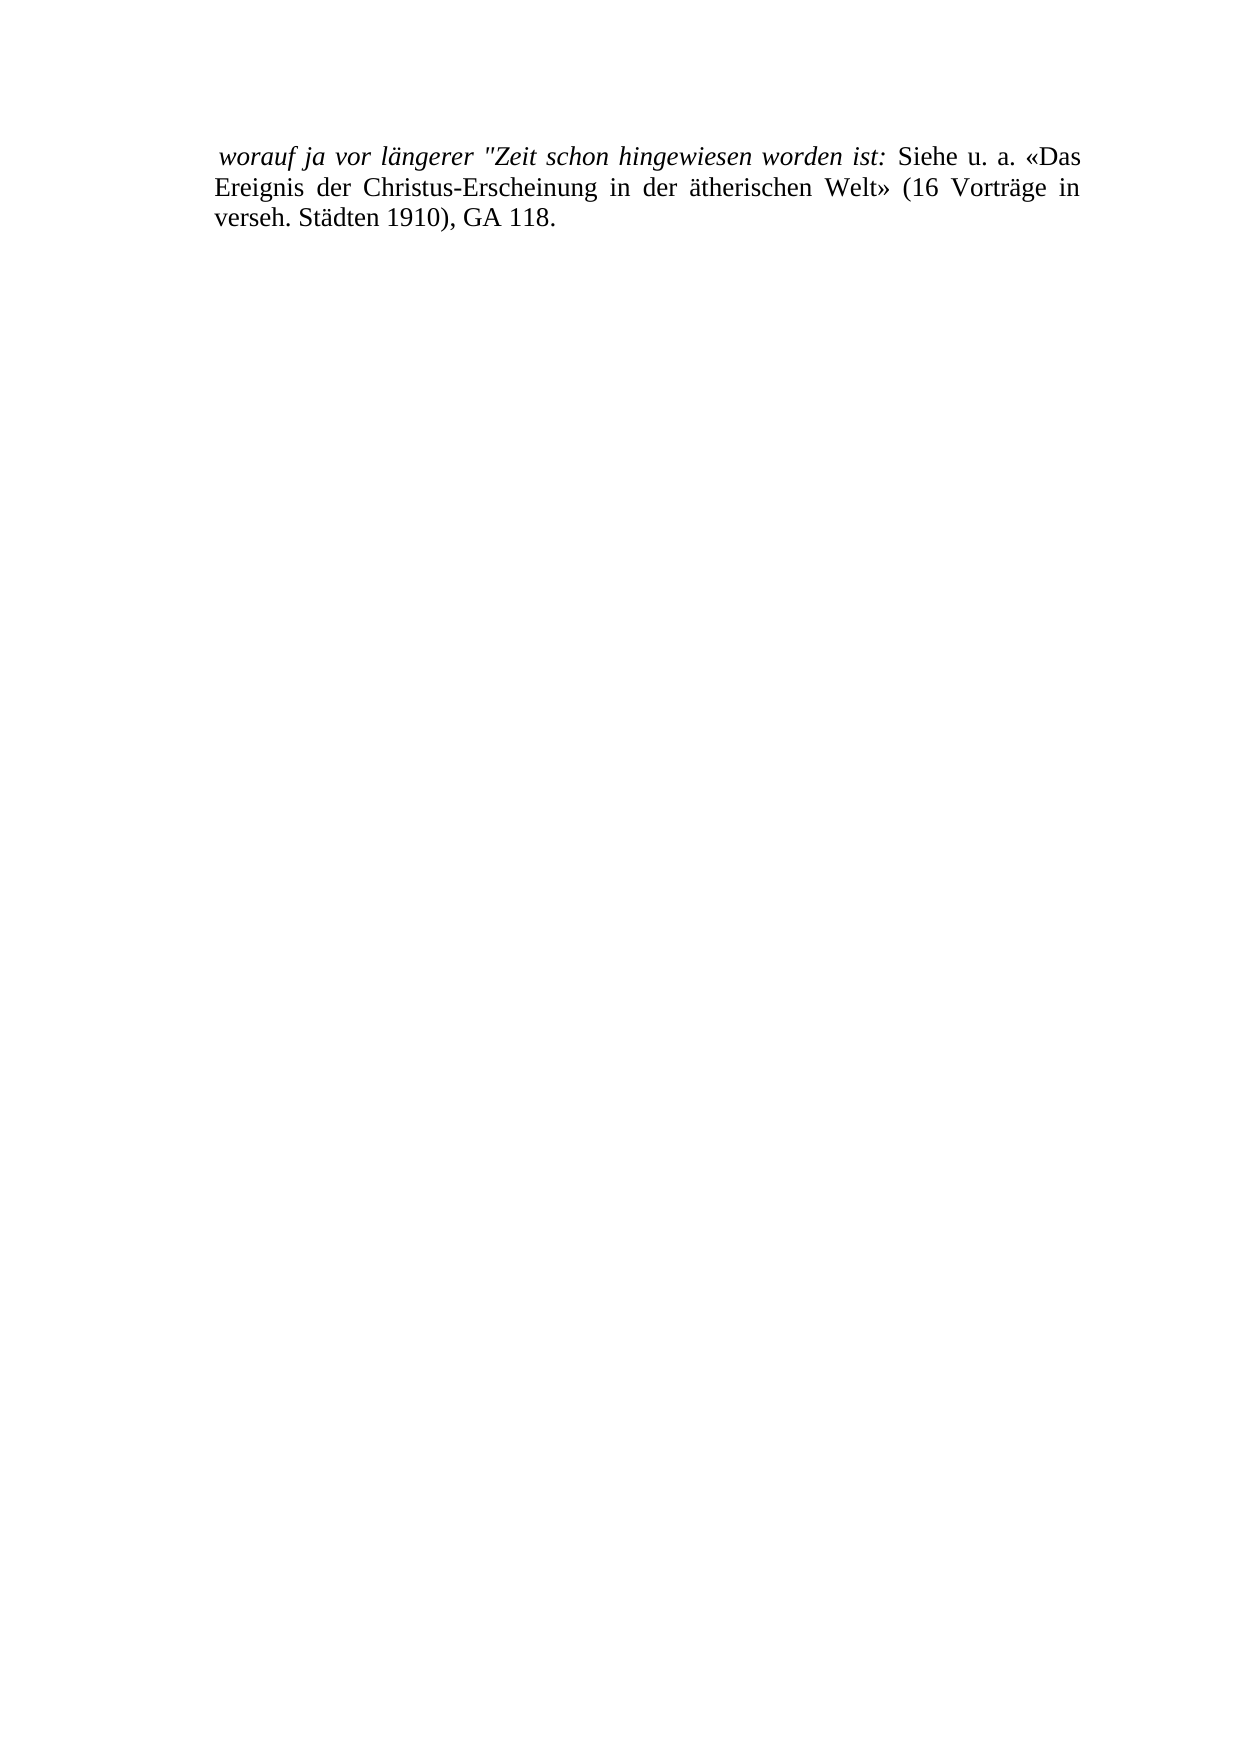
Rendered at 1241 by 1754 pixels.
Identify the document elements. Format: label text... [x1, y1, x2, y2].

text worauf ja vor längerer "Zeit schon hingewiesen worden ist: Siehe u. a. «Das Ereignis der Christus-Erscheinung in der ätherischen Welt» (16 Vorträge in verseh. Städten 1910), GA 118. [214, 142, 1081, 232]
